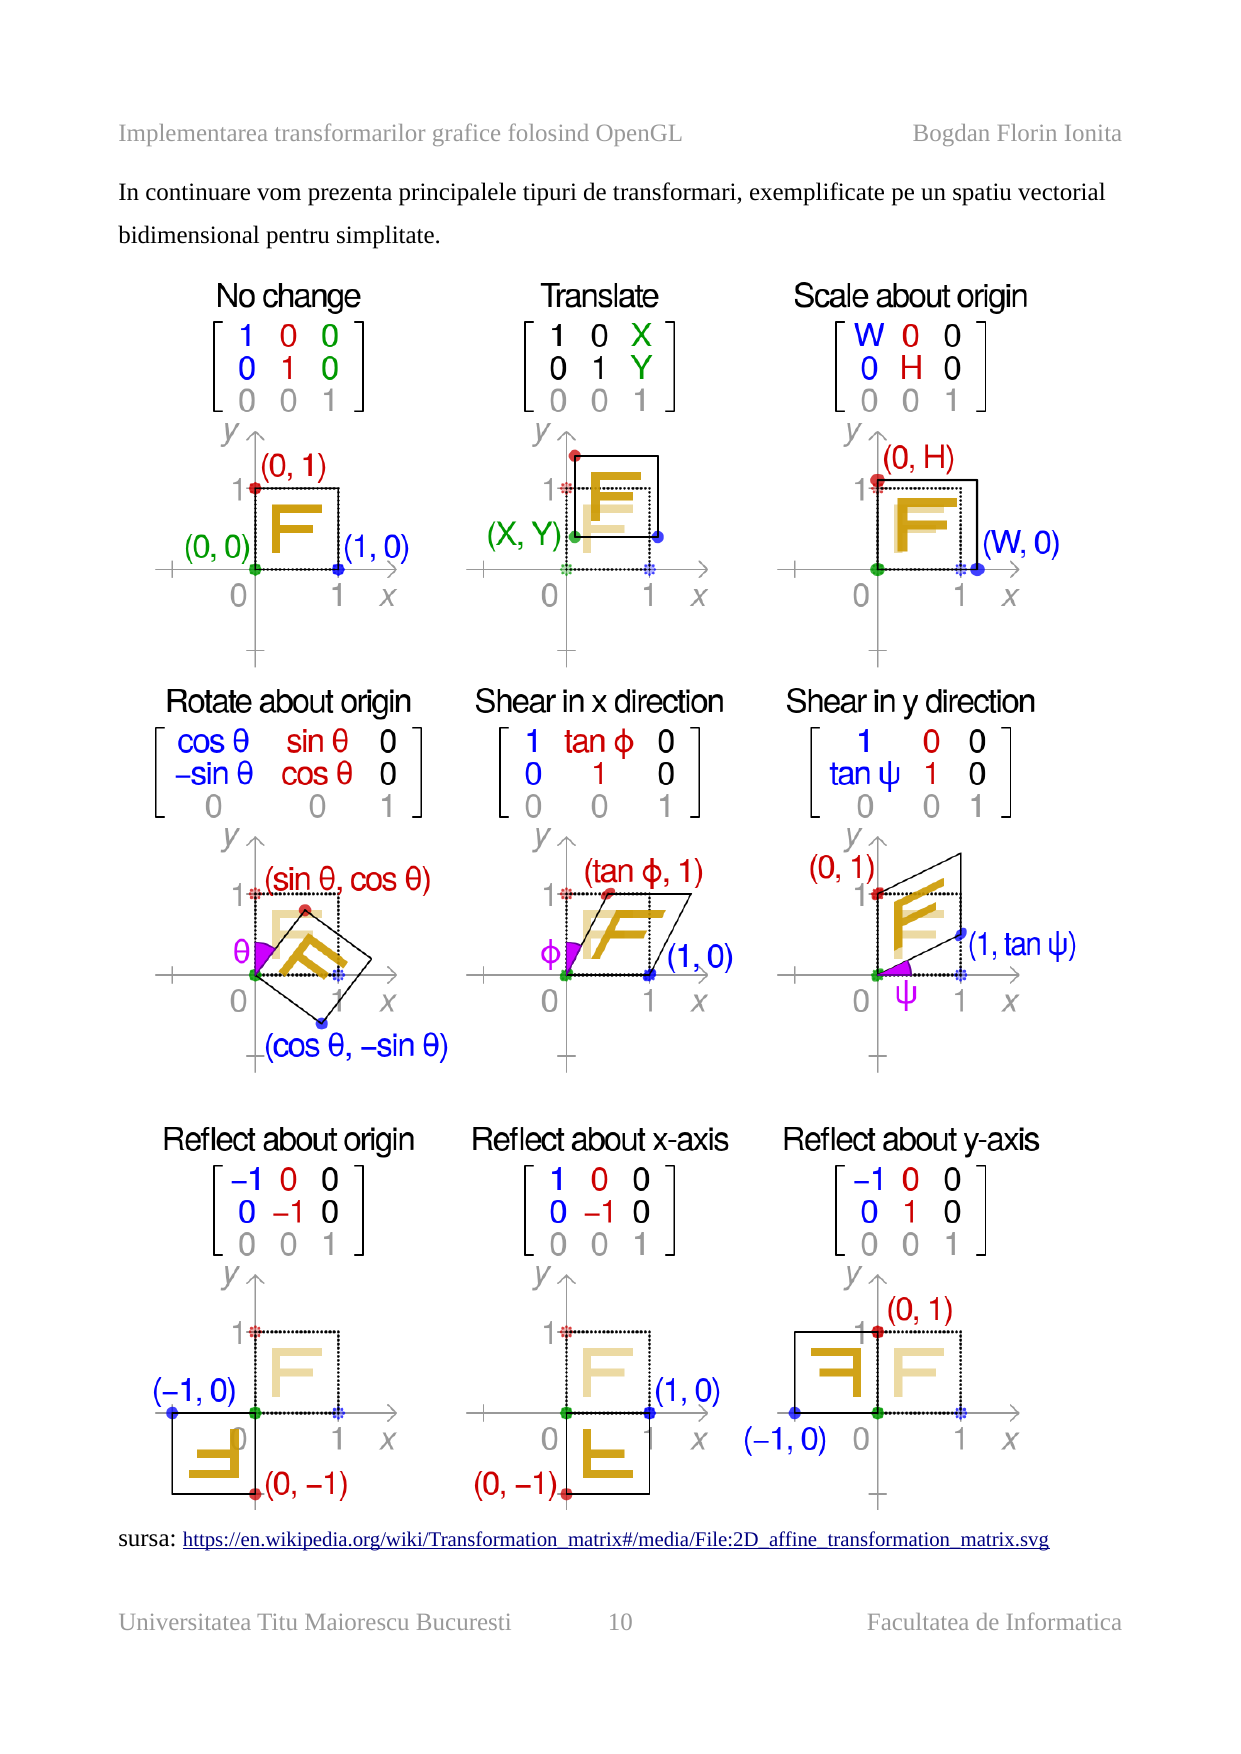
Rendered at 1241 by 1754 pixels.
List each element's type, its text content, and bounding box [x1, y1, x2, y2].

text sursa: https://en.wikipedia.org/wiki/Transformation_matrix#/media/File:2D_affine_transformation_matrix.svg [118, 1510, 1122, 1552]
picture [147, 277, 1093, 1510]
text In continuare vom prezenta principalele tipuri de transformari, exemplificate pe un spatiu vectorial bidimensional pentru simplitate. [118, 177, 1122, 249]
